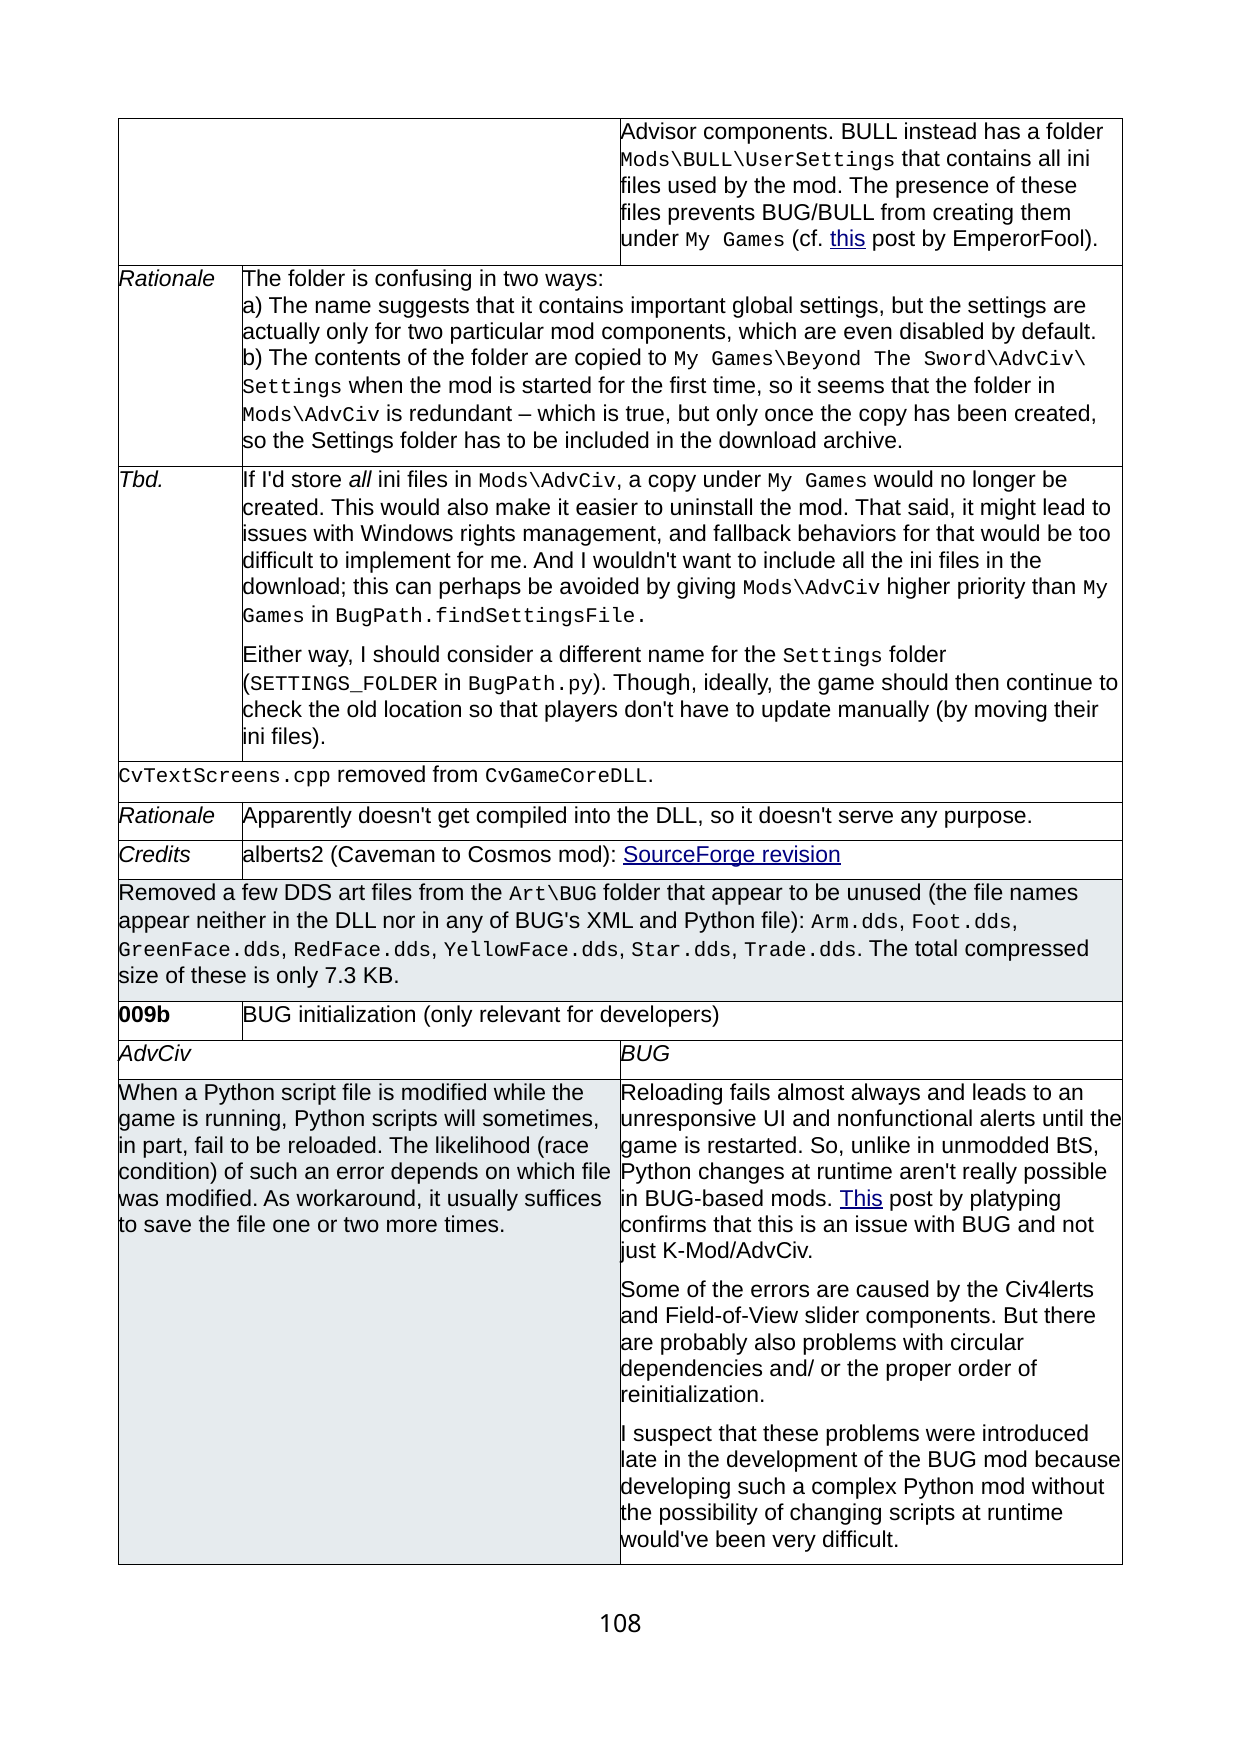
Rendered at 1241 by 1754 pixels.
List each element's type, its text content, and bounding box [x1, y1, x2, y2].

table_cell When a Python script file is modified while the game is running, Python scripts will sometimes, in part, fail to be reloaded. The likelihood (race condition) of such an error depends on which file was modified. As workaround, it usually suffices to save the file one or two more times. [119, 1080, 620, 1564]
table_cell BUG initialization (only relevant for developers) [243, 1002, 1122, 1040]
table_cell alberts2 (Caveman to Cosmos mod): SourceForge revision [243, 841, 1122, 879]
table_cell [119, 119, 620, 265]
table_cell AdvCiv [119, 1041, 620, 1079]
table_cell 009b [119, 1002, 242, 1040]
table_cell CvTextScreens.cpp removed from CvGameCoreDLL. [119, 762, 1122, 802]
table_cell Rationale [119, 803, 242, 840]
table_cell If I'd store all ini files in Mods\AdvCiv, a copy under My Games would no longer be created. This would also make it easier to uninstall the mod. That said, it might lead to issues with Windows rights management, and fallback behaviors for that would be too difficult to implement for me. And I wouldn't want to include all the ini files in the download; this can perhaps be avoided by giving Mods\AdvCiv higher priority than My Games in BugPath.findSettingsFile. Either way, I should consider a different name for the Settings folder (SETTINGS_FOLDER in BugPath.py). Though, ideally, the game should then continue to check the old location so that players don't have to update manually (by moving their ini files). [243, 467, 1122, 761]
table_cell The folder is confusing in two ways: a) The name suggests that it contains important global settings, but the settings are actually only for two particular mod components, which are even disabled by default. b) The contents of the folder are copied to My Games\Beyond The Sword\AdvCiv\Settings when the mod is started for the first time, so it seems that the folder in Mods\AdvCiv is redundant – which is true, but only once the copy has been created, so the Settings folder has to be included in the download archive. [243, 266, 1122, 466]
table_cell Reloading fails almost always and leads to an unresponsive UI and nonfunctional alerts until the game is restarted. So, unlike in unmodded BtS, Python changes at runtime aren't really possible in BUG-based mods. This post by platyping confirms that this is an issue with BUG and not just K-Mod/AdvCiv. Some of the errors are caused by the Civ4lerts and Field-of-View slider components. But there are probably also problems with circular dependencies and/ or the proper order of reinitialization. I suspect that these problems were introduced late in the development of the BUG mod because developing such a complex Python mod without the possibility of changing scripts at runtime would've been very difficult. [621, 1080, 1122, 1564]
table_cell Advisor components. BULL instead has a folder Mods\BULL\UserSettings that contains all ini files used by the mod. The presence of these files prevents BUG/BULL from creating them under My Games (cf. this post by EmperorFool). [621, 119, 1122, 265]
table_cell BUG [621, 1041, 1122, 1079]
table_cell Tbd. [119, 467, 242, 761]
table_cell Rationale [119, 266, 242, 466]
table_cell Apparently doesn't get compiled into the DLL, so it doesn't serve any purpose. [243, 803, 1122, 840]
table_cell Removed a few DDS art files from the Art\BUG folder that appear to be unused (the file names appear neither in the DLL nor in any of BUG's XML and Python file): Arm.dds, Foot.dds, GreenFace.dds, RedFace.dds, YellowFace.dds, Star.dds, Trade.dds. The total compressed size of these is only 7.3 KB. [119, 880, 1122, 1001]
table_cell Credits [119, 841, 242, 879]
